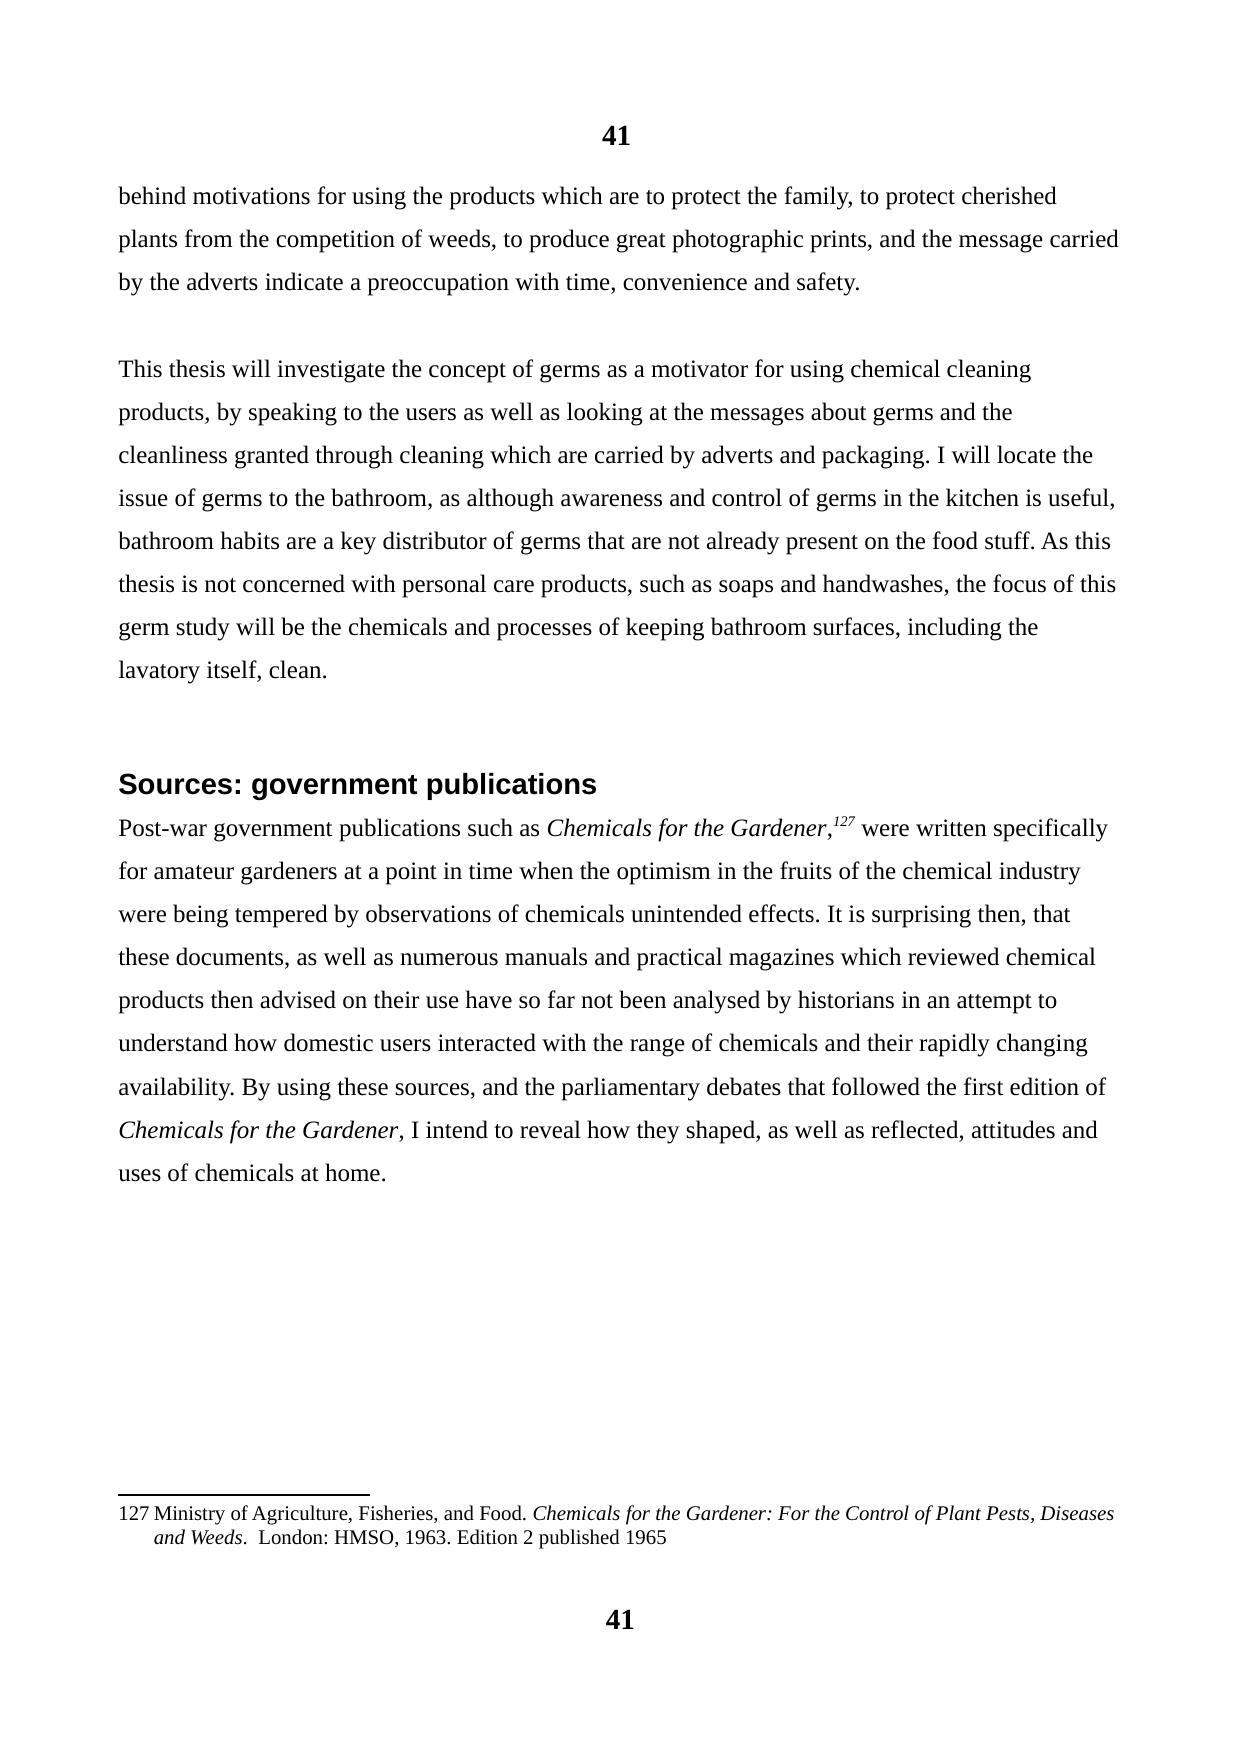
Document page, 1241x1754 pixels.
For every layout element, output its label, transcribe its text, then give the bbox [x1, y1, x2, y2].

text This thesis will investigate the concept of germs as a motivator for using chemical cleaning products, by speaking to the users as well as looking at the messages about germs and the cleanliness granted through cleaning which are carried by adverts and packaging. I will locate the issue of germs to the bathroom, as although awareness and control of germs in the kitchen is useful, bathroom habits are a key distributor of germs that are not already present on the food stuff. As this thesis is not concerned with personal care products, such as soaps and handwashes, the focus of this germ study will be the chemicals and processes of keeping bathroom surfaces, including the lavatory itself, clean. [118, 354, 1122, 684]
text behind motivations for using the products which are to protect the family, to protect cherished plants from the competition of weeds, to produce great photographic prints, and the message carried by the adverts indicate a preoccupation with time, convenience and safety. [118, 181, 1122, 296]
text Ministry of Agriculture, Fisheries, and Food. Chemicals for the Gardener: For the Control of Plant Pests, Diseases and Weeds. London: HMSO, 1963. Edition 2 published 1965 [118, 1501, 1122, 1549]
text Post-war government publications such as Chemicals for the Gardener, were written specifically for amateur gardeners at a point in time when the optimism in the fruits of the chemical industry were being tempered by observations of chemicals unintended effects. It is surprising then, that these documents, as well as numerous manuals and practical magazines which reviewed chemical products then advised on their use have so far not been analysed by historians in an attempt to understand how domestic users interacted with the range of chemicals and their rapidly changing availability. By using these sources, and the parliamentary debates that followed the first edition of Chemicals for the Gardener, I intend to reveal how they shaped, as well as reflected, attitudes and uses of chemicals at home. [118, 813, 1122, 1187]
subtitle Sources: government publications [118, 767, 1122, 800]
